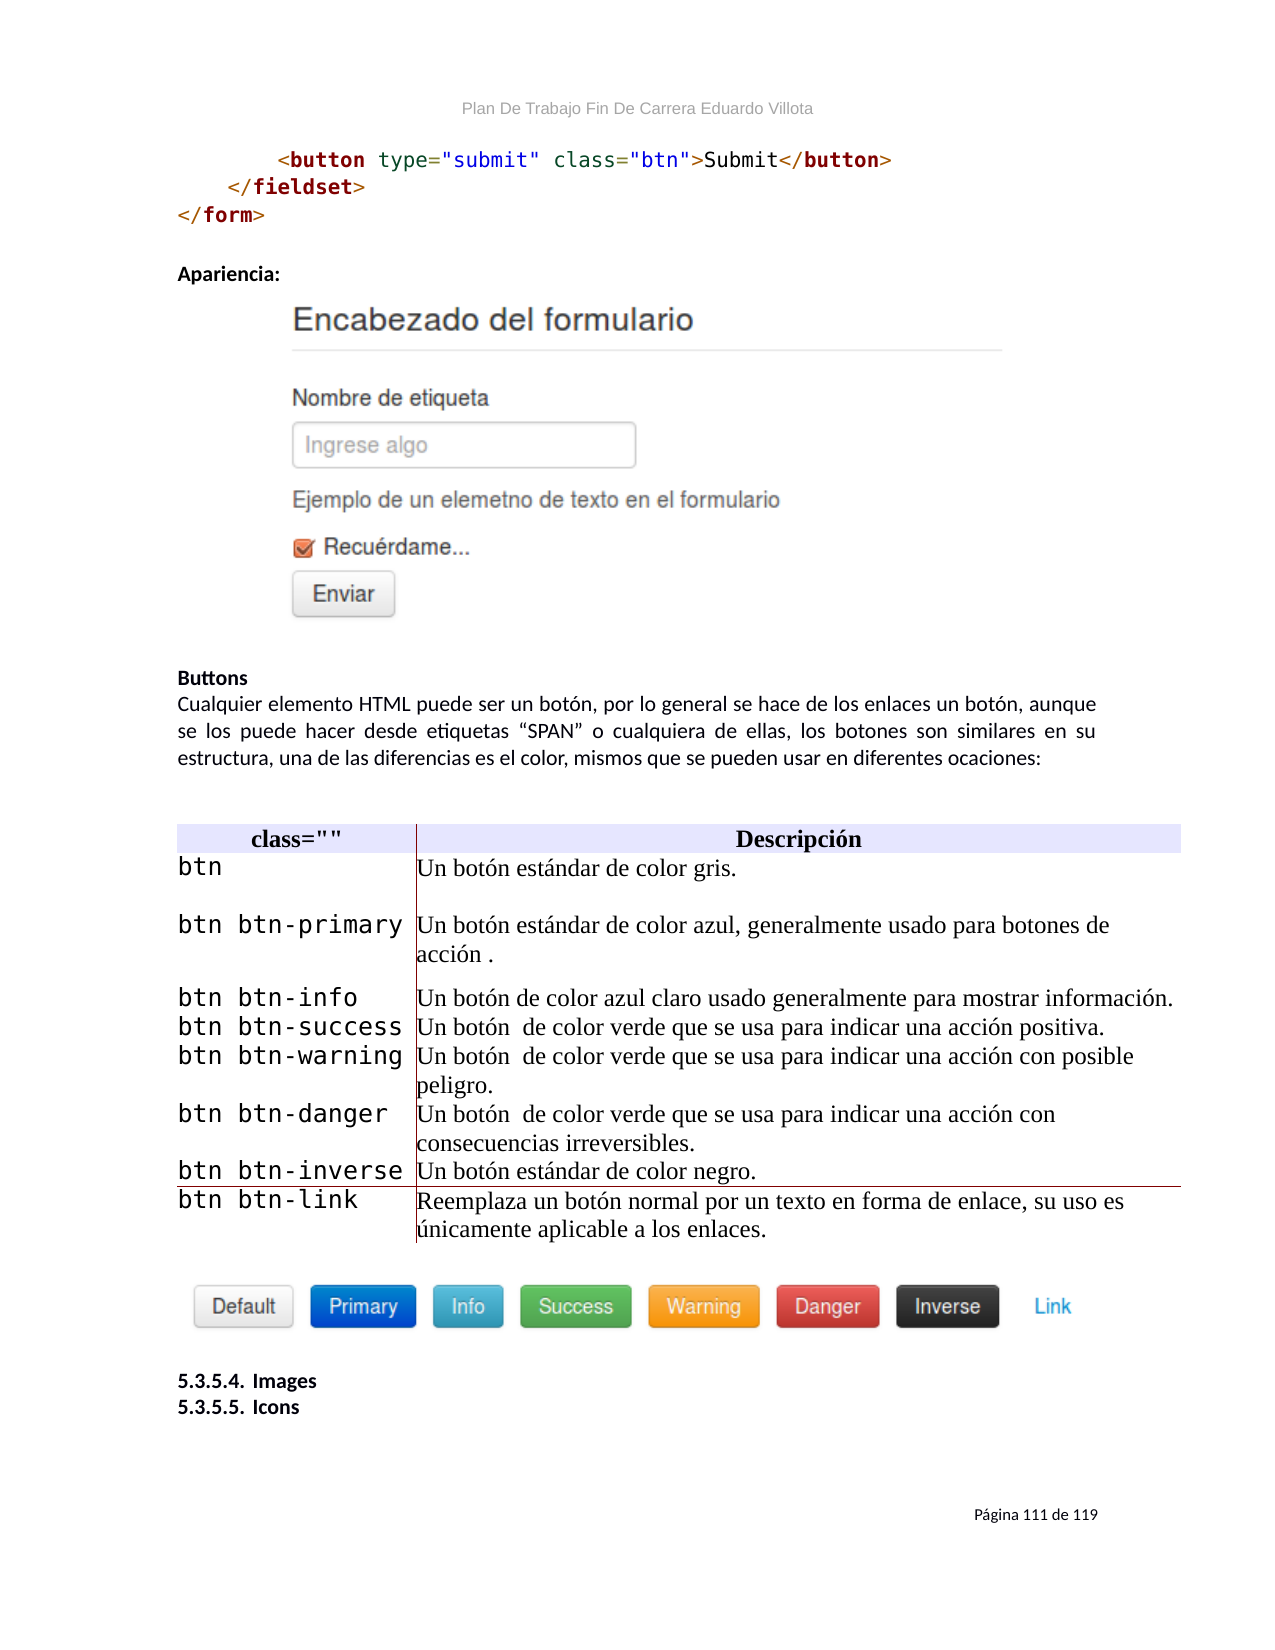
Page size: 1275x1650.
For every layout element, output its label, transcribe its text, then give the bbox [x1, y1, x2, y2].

picture [272, 287, 1003, 638]
table_cell Reemplaza un botón normal por un texto en forma de enlace, su uso es únicamente aplicable a los enlaces. [417, 1187, 1181, 1243]
text Cualquier elemento HTML puede ser un botón, por lo general se hace de los enlaces un botón, aunque se los puede hacer desde etiquetas “SPAN” o cualquiera de ellas, los botones son similares en su estructura, una de las diferencias es el color, mismos que se pueden usar en diferentes ocaciones: [177, 691, 1098, 771]
text Apariencia: [177, 261, 1098, 287]
table_cell Un botón de color azul claro usado generalmente para mostrar información. [417, 983, 1181, 1012]
table_cell btn btn-inverse [177, 1156, 416, 1186]
table_cell Un botón estándar de color gris. [417, 853, 1181, 910]
table_cell btn btn-link [177, 1187, 416, 1243]
text 5.3.5.5. Icons [177, 1393, 1098, 1420]
table_header Descripción [417, 824, 1181, 853]
table_cell Un botón de color verde que se usa para indicar una acción con posible peligro. [417, 1041, 1181, 1099]
text Buttons [177, 664, 1098, 691]
text 5.3.5.4. Images [177, 1367, 1098, 1393]
text </fieldset> [177, 175, 1098, 200]
table_cell btn btn-success [177, 1012, 416, 1041]
table_cell btn btn-warning [177, 1041, 416, 1099]
table_cell btn [177, 853, 416, 910]
table_cell Un botón de color verde que se usa para indicar una acción positiva. [417, 1012, 1181, 1041]
table_cell Un botón estándar de color azul, generalmente usado para botones de acción . [417, 910, 1181, 983]
text <button type="submit" class="btn">Submit</button> [177, 148, 1098, 172]
table_cell Un botón estándar de color negro. [417, 1156, 1181, 1186]
picture [177, 1268, 1098, 1341]
table_header class="" [177, 824, 416, 853]
table_cell btn btn-danger [177, 1099, 416, 1156]
table_cell btn btn-primary [177, 910, 416, 983]
table_cell btn btn-info [177, 983, 416, 1012]
table_cell Un botón de color verde que se usa para indicar una acción con consecuencias irreversibles. [417, 1099, 1181, 1156]
text </form> [177, 203, 1098, 227]
